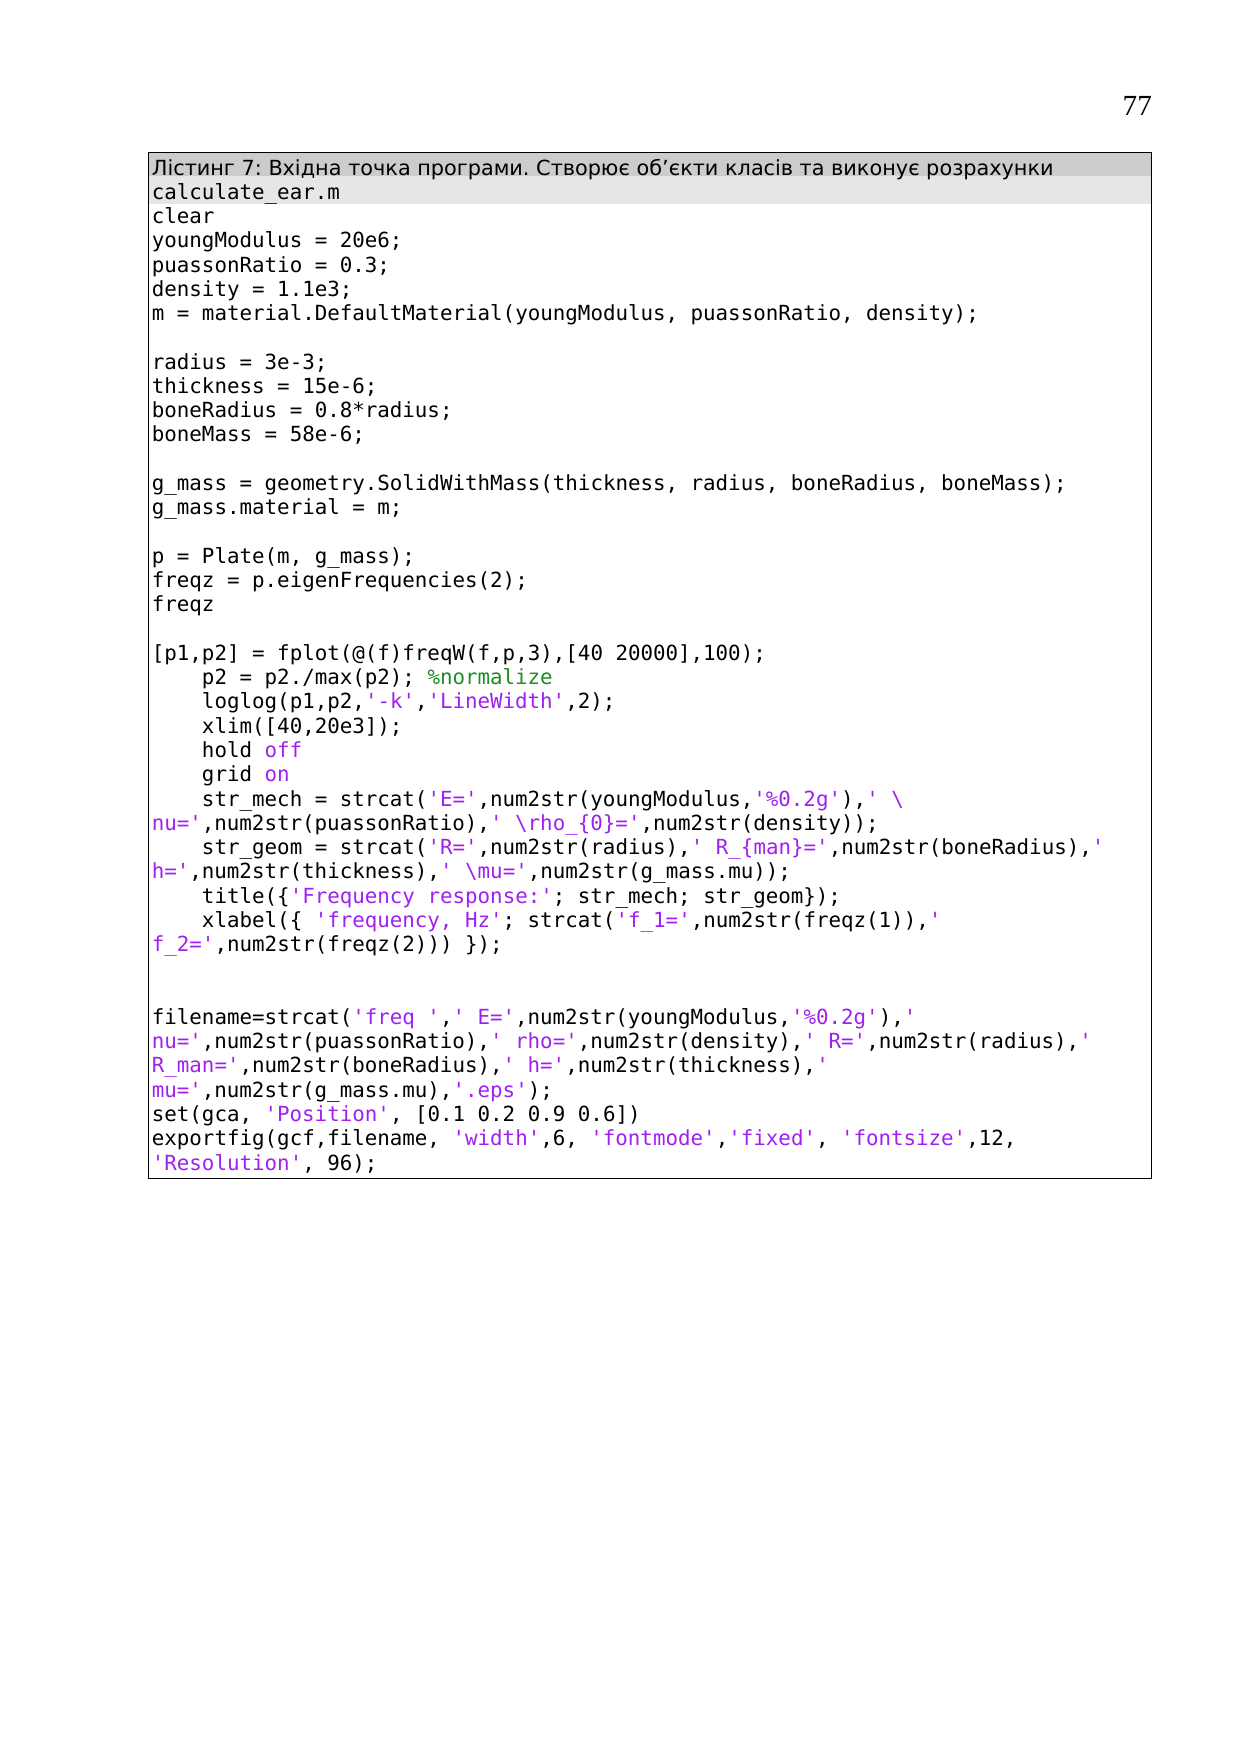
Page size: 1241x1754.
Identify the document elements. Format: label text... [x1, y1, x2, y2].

text m = material.DefaultMaterial(youngModulus, puassonRatio, density); [149, 297, 1151, 325]
text clear [149, 200, 1151, 224]
text loglog(p1,p2,'-k','LineWidth',2); [149, 686, 1151, 710]
text set(gca, 'Position', [0.1 0.2 0.9 0.6]) [149, 1098, 1151, 1122]
text grid on [149, 758, 1151, 783]
text freqz = p.eigenFrequencies(2); [149, 564, 1151, 588]
text boneMass = 58e-6; [149, 418, 1151, 447]
text freqz [149, 588, 1151, 617]
text xlim([40,20e3]); [149, 710, 1151, 734]
text calculate_ear.m [149, 176, 1151, 200]
text thickness = 15e-6; [149, 370, 1151, 394]
text str_geom = strcat('R=',num2str(radius),' R_{man}=',num2str(boneRadius),' h=',num2str(thickness),' \mu=',num2str(g_mass.mu)); [149, 831, 1151, 880]
text xlabel({ 'frequency, Hz'; strcat('f_1=',num2str(freqz(1)),' f_2=',num2str(freqz(2))) }); [149, 904, 1151, 956]
text p2 = p2./max(p2); %normalize [149, 661, 1151, 686]
text [p1,p2] = fplot(@(f)freqW(f,p,3),[40 20000],100); [149, 637, 1151, 661]
text title({'Frequency response:'; str_mech; str_geom}); [149, 880, 1151, 904]
text g_mass = geometry.SolidWithMass(thickness, radius, boneRadius, boneMass); [149, 467, 1151, 491]
text g_mass.material = m; [149, 491, 1151, 519]
text density = 1.1e3; [149, 273, 1151, 297]
text youngModulus = 20e6; [149, 224, 1151, 249]
text radius = 3e-3; [149, 346, 1151, 370]
text filename=strcat('freq ',' E=',num2str(youngModulus,'%0.2g'),' nu=',num2str(puassonRatio),' rho=',num2str(density),' R=',num2str(radius),' R_man=',num2str(boneRadius),' h=',num2str(thickness),' mu=',num2str(g_mass.mu),'.eps'); [149, 1001, 1151, 1098]
text boneRadius = 0.8*radius; [149, 394, 1151, 418]
text puassonRatio = 0.3; [149, 249, 1151, 273]
text p = Plate(m, g_mass); [149, 540, 1151, 564]
text Лістинг 7: Вхідна точка програми. Створює об’єкти класів та виконує розрахунки [149, 153, 1151, 176]
text exportfig(gcf,filename, 'width',6, 'fontmode','fixed', 'fontsize',12, 'Resolution', 96); [149, 1122, 1151, 1178]
text hold off [149, 734, 1151, 758]
text str_mech = strcat('E=',num2str(youngModulus,'%0.2g'),' \nu=',num2str(puassonRatio),' \rho_{0}=',num2str(density)); [149, 783, 1151, 831]
